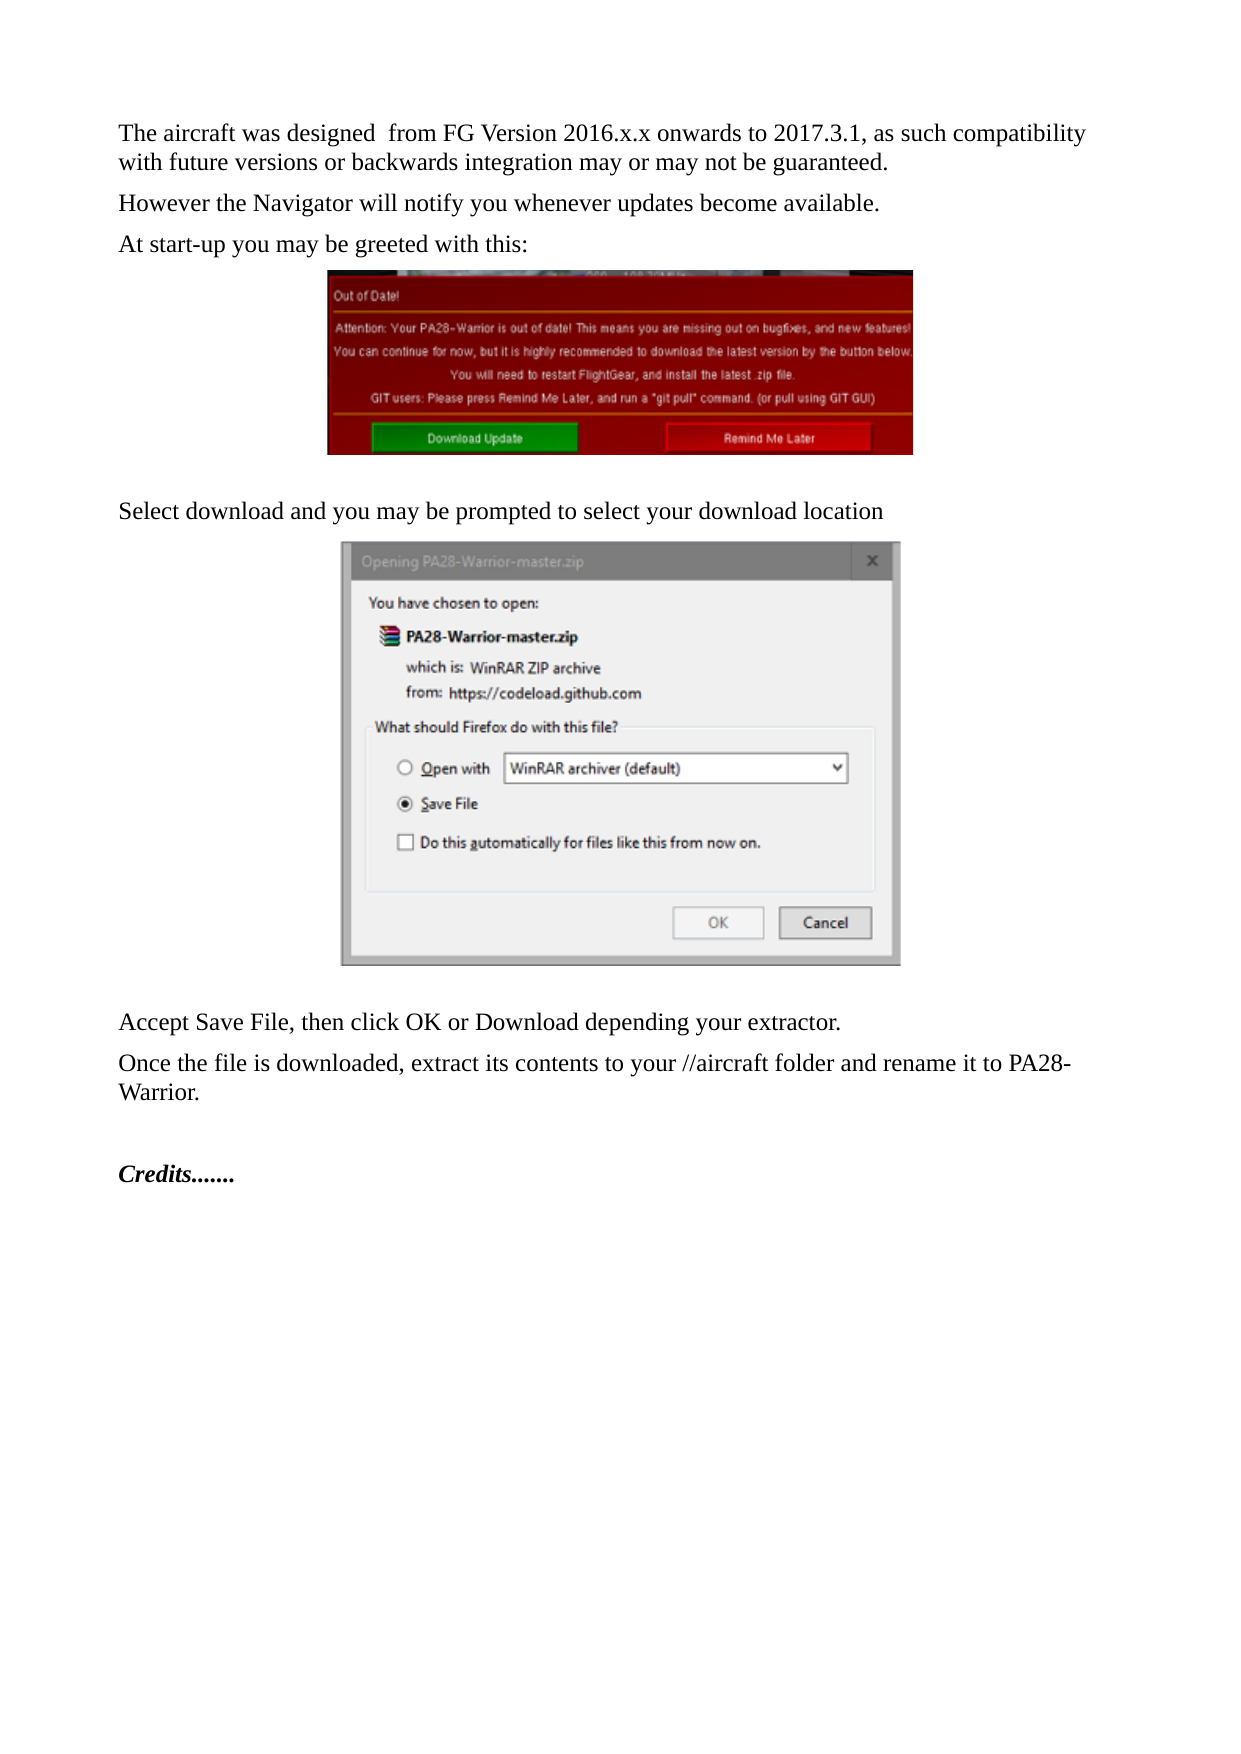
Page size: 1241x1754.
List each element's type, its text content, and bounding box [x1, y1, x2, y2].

text Credits....... [118, 1159, 1122, 1188]
text Select download and you may be prompted to select your download location [118, 496, 1122, 525]
text At start-up you may be greeted with this: [118, 229, 1122, 258]
picture [339, 537, 901, 966]
text The aircraft was designed from FG Version 2016.x.x onwards to 2017.3.1, as such compatibility with future versions or backwards integration may or may not be guaranteed. [118, 118, 1122, 176]
text Accept Save File, then click OK or Download depending your extractor. [118, 1007, 1122, 1036]
text However the Navigator will notify you whenever updates become available. [118, 188, 1122, 217]
picture [327, 270, 914, 455]
text Once the file is downloaded, extract its contents to your //aircraft folder and rename it to PA28-Warrior. [118, 1048, 1122, 1106]
